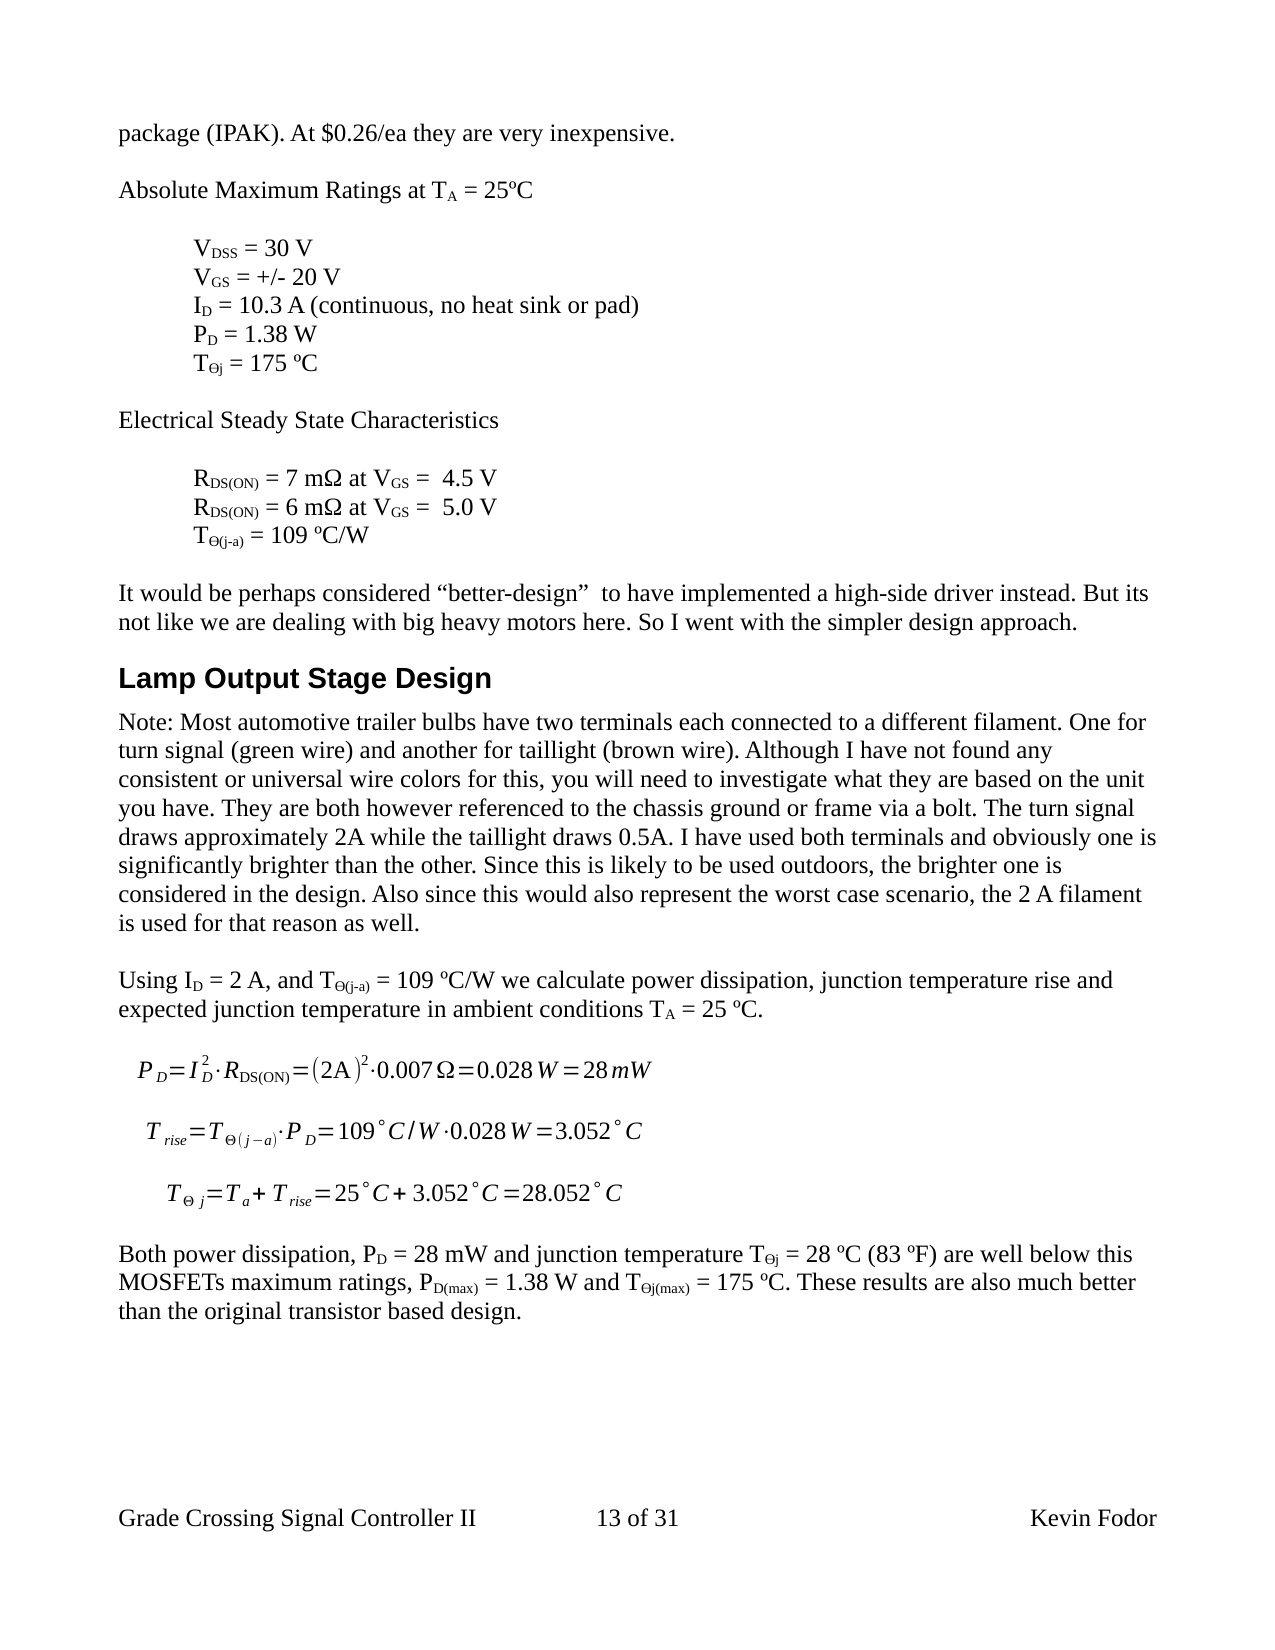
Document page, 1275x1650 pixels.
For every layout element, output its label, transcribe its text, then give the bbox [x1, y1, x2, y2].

text VGS = +/- 20 V [193, 262, 1157, 291]
text Electrical Steady State Characteristics [118, 406, 1157, 434]
text Absolute Maximum Ratings at TA = 25ºC [118, 176, 1157, 204]
text PD = 1.38 W [193, 319, 1157, 348]
text ID = 10.3 A (continuous, no heat sink or pad) [193, 291, 1157, 319]
text RDS(ON) = 7 mΩ at VGS = 4.5 V [193, 463, 1157, 492]
text VDSS = 30 V [193, 233, 1157, 262]
text Both power dissipation, PD = 28 mW and junction temperature TӨj = 28 ºC (83 ºF) are well below this MOSFETs maximum ratings, PD(max) = 1.38 W and TӨj(max) = 175 ºC. These results are also much better than the original transistor based design. [118, 1239, 1157, 1325]
text RDS(ON) = 6 mΩ at VGS = 5.0 V [193, 492, 1157, 521]
subtitle Lamp Output Stage Design [118, 661, 1157, 694]
text TӨj = 175 ºC [193, 348, 1157, 377]
text It would be perhaps considered “better-design” to have implemented a high-side driver instead. But its not like we are dealing with big heavy motors here. So I went with the simpler design approach. [118, 578, 1157, 636]
text Note: Most automotive trailer bulbs have two terminals each connected to a different filament. One for turn signal (green wire) and another for taillight (brown wire). Although I have not found any consistent or universal wire colors for this, you will need to investigate what they are based on the unit you have. They are both however referenced to the chassis ground or frame via a bolt. The turn signal draws approximately 2A while the taillight draws 0.5A. I have used both terminals and obviously one is significantly brighter than the other. Since this is likely to be used outdoors, the brighter one is considered in the design. Also since this would also represent the worst case scenario, the 2 A filament is used for that reason as well. [118, 707, 1157, 937]
text Using ID = 2 A, and TӨ(j-a) = 109 ºC/W we calculate power dissipation, junction temperature rise and expected junction temperature in ambient conditions TA = 25 ºC. [118, 965, 1157, 1023]
text package (IPAK). At $0.26/ea they are very inexpensive. [118, 118, 1157, 147]
text TӨ(j-a) = 109 ºC/W [193, 521, 1157, 549]
